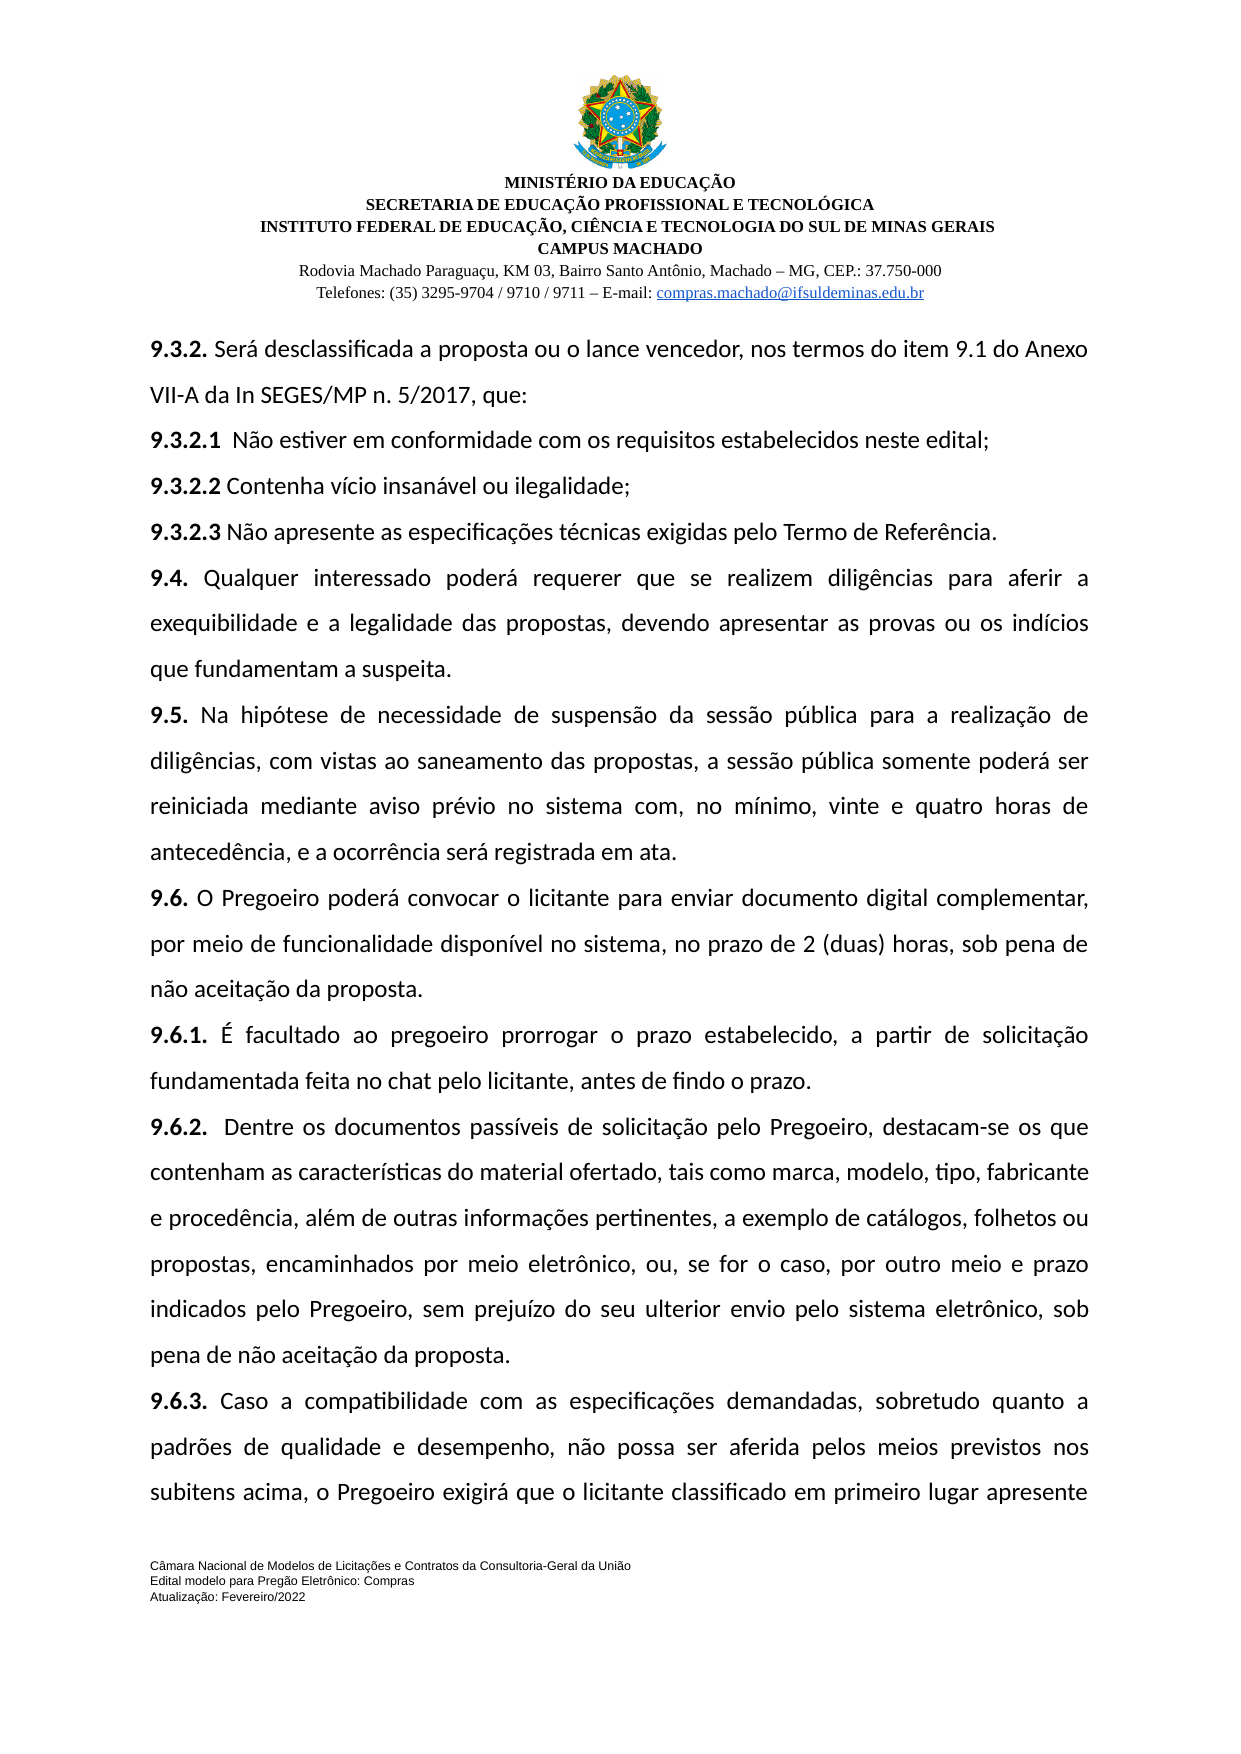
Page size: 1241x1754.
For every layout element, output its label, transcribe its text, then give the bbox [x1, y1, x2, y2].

text 9.6.1. É facultado ao pregoeiro prorrogar o prazo estabelecido, a partir de solicitação fundamentada feita no chat pelo licitante, antes de findo o prazo. [150, 1019, 1090, 1095]
text 9.6.3. Caso a compatibilidade com as especificações demandadas, sobretudo quanto a padrões de qualidade e desempenho, não possa ser aferida pelos meios previstos nos subitens acima, o Pregoeiro exigirá que o licitante classificado em primeiro lugar apresente [150, 1385, 1090, 1507]
text 9.3.2.3 Não apresente as especificações técnicas exigidas pelo Termo de Referência. [150, 516, 1090, 547]
text 9.6.2. Dentre os documentos passíveis de solicitação pelo Pregoeiro, destacam-se os que contenham as características do material ofertado, tais como marca, modelo, tipo, fabricante e procedência, além de outras informações pertinentes, a exemplo de catálogos, folhetos ou propostas, encaminhados por meio eletrônico, ou, se for o caso, por outro meio e prazo indicados pelo Pregoeiro, sem prejuízo do seu ulterior envio pelo sistema eletrônico, sob pena de não aceitação da proposta. [150, 1111, 1090, 1370]
picture [613, 164, 628, 169]
text 9.3.2.1 Não estiver em conformidade com os requisitos estabelecidos neste edital; [150, 425, 1090, 455]
picture [639, 150, 650, 156]
text 9.3.2. Será desclassificada a proposta ou o lance vencedor, nos termos do item 9.1 do Anexo VII-A da In SEGES/MP n. 5/2017, que: [150, 333, 1090, 409]
picture [573, 75, 667, 169]
text 9.4. Qualquer interessado poderá requerer que se realizem diligências para aferir a exequibilidade e a legalidade das propostas, devendo apresentar as provas ou os indícios que fundamentam a suspeita. [150, 562, 1090, 684]
text 9.6. O Pregoeiro poderá convocar o licitante para enviar documento digital complementar, por meio de funcionalidade disponível no sistema, no prazo de 2 (duas) horas, sob pena de não aceitação da proposta. [150, 882, 1090, 1004]
text 9.3.2.2 Contenha vício insanável ou ilegalidade; [150, 470, 1090, 501]
text 9.5. Na hipótese de necessidade de suspensão da sessão pública para a realização de diligências, com vistas ao saneamento das propostas, a sessão pública somente poderá ser reiniciada mediante aviso prévio no sistema com, no mínimo, vinte e quatro horas de antecedência, e a ocorrência será registrada em ata. [150, 699, 1090, 867]
